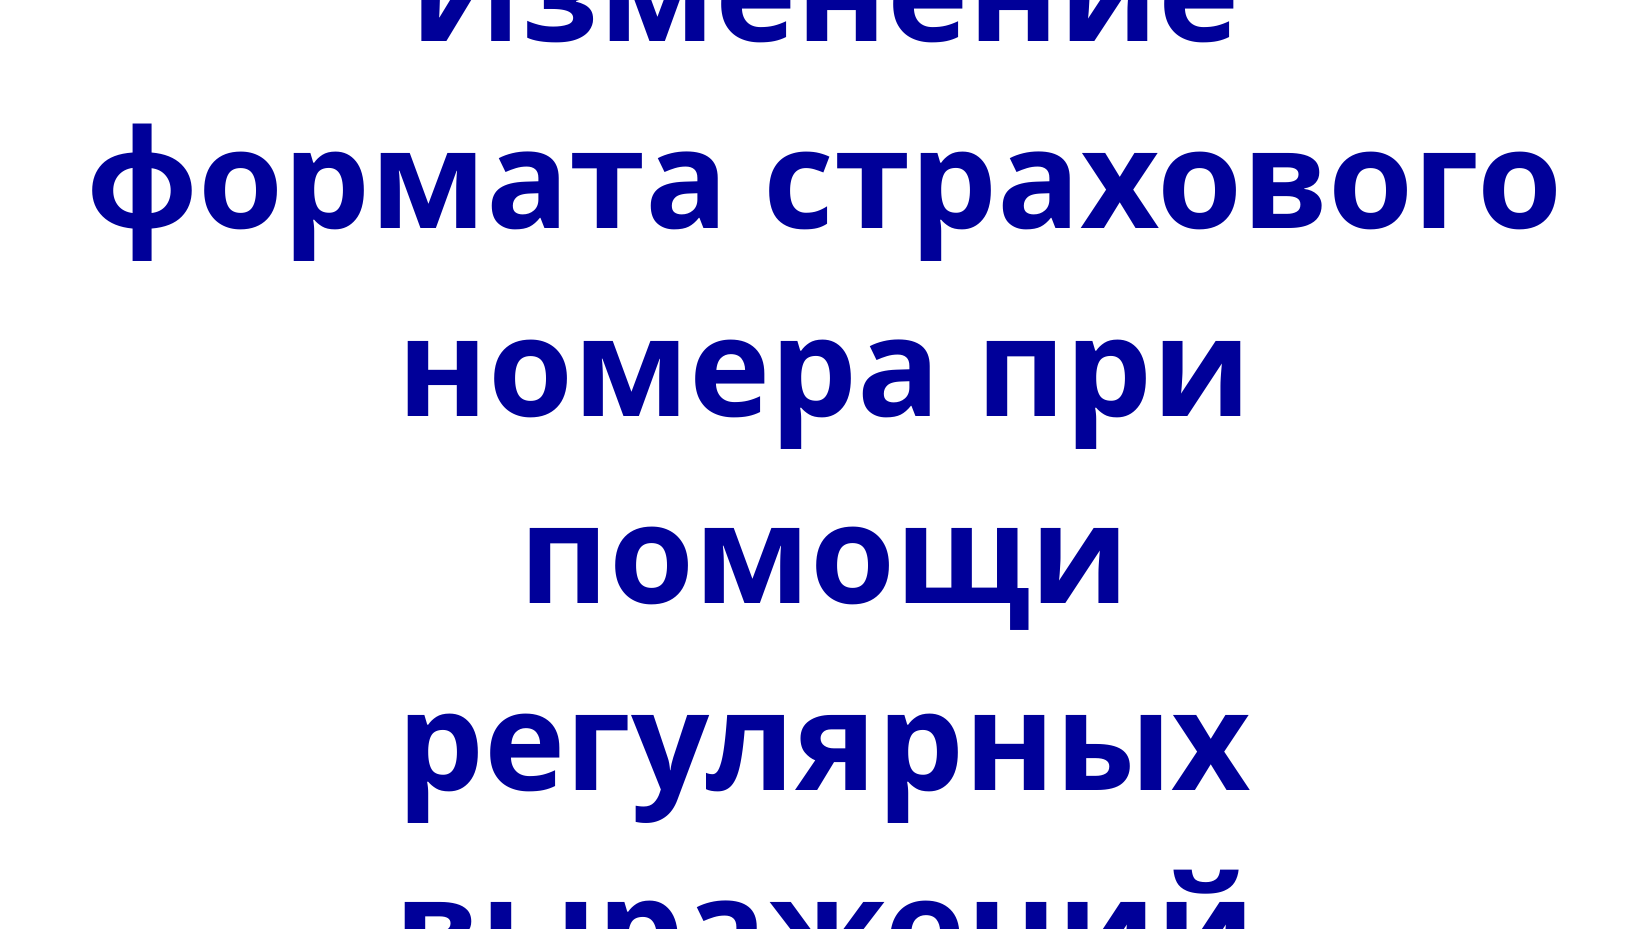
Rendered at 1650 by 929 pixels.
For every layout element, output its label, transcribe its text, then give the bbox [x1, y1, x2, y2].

subtitle Изменение формата страхового номера при помощи регулярных выражений [82, 36, 1568, 876]
